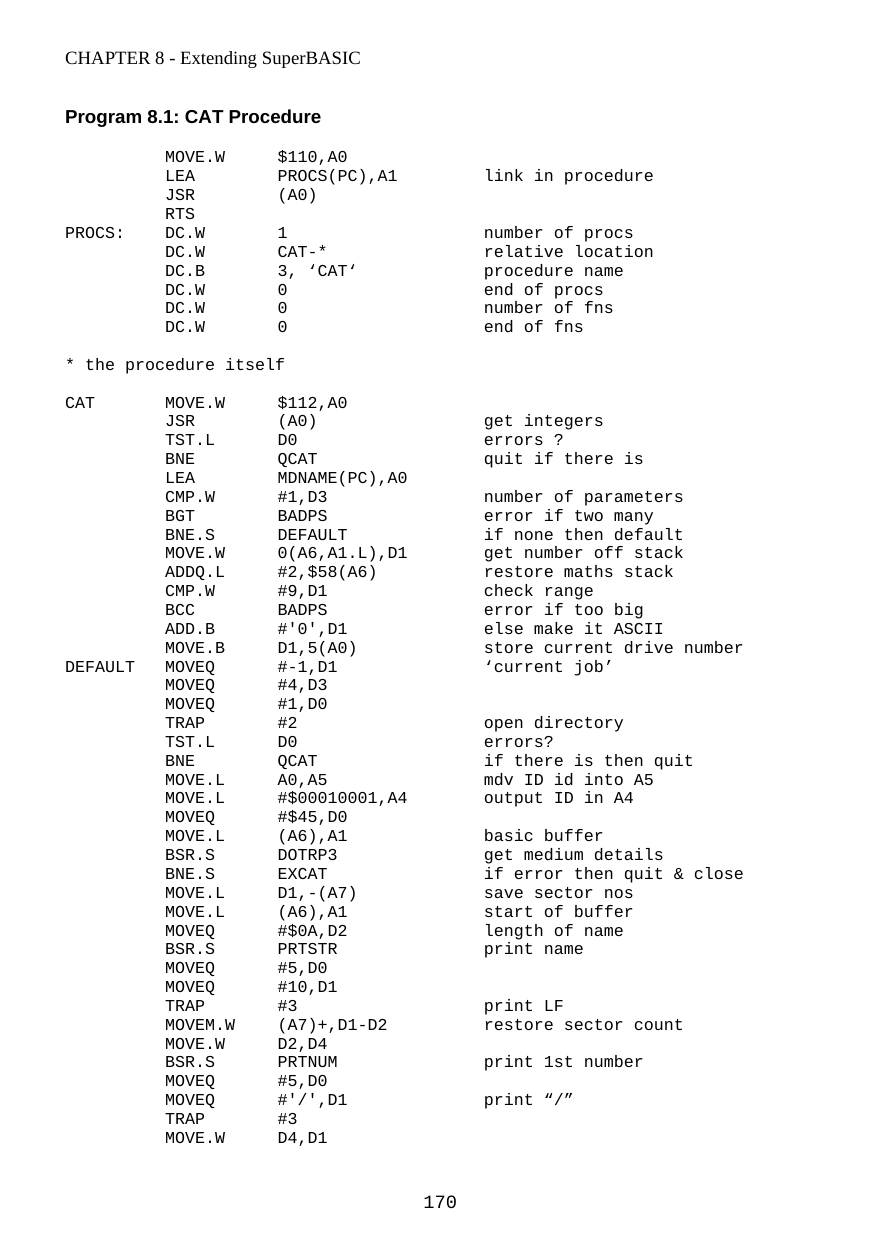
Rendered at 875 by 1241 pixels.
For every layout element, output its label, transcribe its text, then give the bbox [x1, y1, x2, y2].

table_cell get integers [484, 413, 815, 432]
table_cell length of name [484, 922, 815, 941]
table_cell TRAP [165, 715, 277, 733]
table_cell #2,$58(A6) [278, 564, 484, 583]
table_cell PROCS: [65, 225, 165, 243]
table_cell DC.W [165, 300, 277, 319]
table_cell DC.B [165, 262, 277, 281]
table_cell #3 [278, 1111, 484, 1129]
table_cell #3 [278, 998, 484, 1016]
table_cell restore maths stack [484, 564, 815, 583]
table_cell D2,D4 [278, 1035, 484, 1054]
table_cell [484, 677, 815, 696]
table_cell BNE.S [165, 526, 277, 545]
table_cell BNE.S [165, 866, 277, 884]
table_cell 3, ‘CAT‘ [278, 262, 484, 281]
table_cell [65, 903, 165, 922]
table_cell if there is then quit [484, 753, 815, 771]
table_cell BSR.S [165, 941, 277, 960]
table_cell [65, 1111, 165, 1129]
table_cell [65, 847, 165, 866]
table_cell [484, 1035, 815, 1054]
table_cell MOVEQ [165, 809, 277, 828]
table_cell ADDQ.L [165, 564, 277, 583]
table_cell DC.W [165, 243, 277, 262]
table_cell [65, 828, 165, 847]
table_cell [65, 866, 165, 884]
table_cell BADPS [278, 507, 484, 526]
table_cell MOVEQ [165, 1092, 277, 1111]
table_header MOVE.W [165, 149, 277, 168]
table_cell [65, 753, 165, 771]
table_cell [65, 1130, 165, 1148]
table_cell MOVEQ [165, 922, 277, 941]
table_cell BGT [165, 507, 277, 526]
table_cell [484, 187, 815, 206]
table_cell #$45,D0 [278, 809, 484, 828]
table_cell TRAP [165, 1111, 277, 1129]
table_cell TST.L [165, 432, 277, 451]
table_cell print 1st number [484, 1054, 815, 1073]
table_cell 0 [278, 300, 484, 319]
table_cell 0(A6,A1.L),D1 [278, 545, 484, 564]
table_cell CMP.W [165, 489, 277, 507]
table_cell end of fns [484, 319, 815, 338]
table_cell [65, 319, 165, 338]
table_cell [65, 1054, 165, 1073]
table_header [65, 149, 165, 168]
table_cell #1,D0 [278, 696, 484, 715]
table_cell check range [484, 583, 815, 602]
table_cell [65, 564, 165, 583]
table_cell [65, 243, 165, 262]
table_cell A0,A5 [278, 771, 484, 790]
table_cell errors ? [484, 432, 815, 451]
table_cell #2 [278, 715, 484, 733]
table_cell PROCS(PC),A1 [278, 168, 484, 187]
table_cell start of buffer [484, 903, 815, 922]
table_cell 1 [278, 225, 484, 243]
table_cell MOVEQ [165, 658, 277, 677]
table_cell [65, 262, 165, 281]
table_cell [65, 451, 165, 469]
table_cell LEA [165, 168, 277, 187]
table_cell MOVEQ [165, 677, 277, 696]
table_cell [65, 1035, 165, 1054]
table_cell [65, 338, 165, 356]
table_cell MOVEM.W [165, 1016, 277, 1035]
table_cell #'0',D1 [278, 620, 484, 639]
table_cell TRAP [165, 998, 277, 1016]
table_cell [65, 602, 165, 620]
table_cell mdv ID id into A5 [484, 771, 815, 790]
table_cell BCC [165, 602, 277, 620]
table_cell [65, 281, 165, 300]
table_cell save sector nos [484, 884, 815, 903]
table_cell LEA [165, 470, 277, 488]
table_cell D0 [278, 432, 484, 451]
table_cell #'/',D1 [278, 1092, 484, 1111]
table_cell [65, 489, 165, 507]
table_cell [278, 206, 484, 224]
table_cell (A0) [278, 413, 484, 432]
table_cell BSR.S [165, 847, 277, 866]
table_cell get medium details [484, 847, 815, 866]
table_cell #$00010001,A4 [278, 790, 484, 809]
table_cell print name [484, 941, 815, 960]
table_cell ADD.B [165, 620, 277, 639]
table_cell [65, 470, 165, 488]
table_cell [65, 979, 165, 997]
table_cell [484, 696, 815, 715]
table_cell [65, 715, 165, 733]
table_cell MOVE.L [165, 771, 277, 790]
table_cell [65, 941, 165, 960]
table_cell [65, 583, 165, 602]
table_cell error if too big [484, 602, 815, 620]
table_cell [65, 1092, 165, 1111]
table_cell [65, 187, 165, 206]
table_cell [65, 998, 165, 1016]
table_cell error if two many [484, 507, 815, 526]
table_cell [484, 375, 815, 394]
table_cell EXCAT [278, 866, 484, 884]
table_cell (A7)+,D1-D2 [278, 1016, 484, 1035]
table_cell MOVEQ [165, 960, 277, 979]
subtitle Program 8.1: CAT Procedure [65, 106, 815, 128]
table_cell [65, 545, 165, 564]
table_cell JSR [165, 413, 277, 432]
table_cell #1,D3 [278, 489, 484, 507]
table_cell number of procs [484, 225, 815, 243]
table_cell #5,D0 [278, 1073, 484, 1092]
table_cell MOVE.L [165, 903, 277, 922]
table_cell procedure name [484, 262, 815, 281]
table_cell [484, 1073, 815, 1092]
table_cell (A0) [278, 187, 484, 206]
table_cell basic buffer [484, 828, 815, 847]
table_cell if error then quit & close [484, 866, 815, 884]
table_cell number of fns [484, 300, 815, 319]
table_cell MOVE.L [165, 828, 277, 847]
table_cell open directory [484, 715, 815, 733]
table_cell [484, 206, 815, 224]
table_cell RTS [165, 206, 277, 224]
table_cell * the procedure itself [65, 356, 815, 375]
table_cell get number off stack [484, 545, 815, 564]
table_cell DC.W [165, 225, 277, 243]
table_cell print “/” [484, 1092, 815, 1111]
table_cell [165, 375, 277, 394]
table_cell PRTNUM [278, 1054, 484, 1073]
table_cell [65, 1073, 165, 1092]
table_cell [65, 1016, 165, 1035]
table_cell [65, 771, 165, 790]
table_cell [65, 809, 165, 828]
table_cell D0 [278, 734, 484, 752]
table_cell (A6),A1 [278, 903, 484, 922]
table_cell [65, 677, 165, 696]
table_cell link in procedure [484, 168, 815, 187]
table_cell MOVE.W [165, 1035, 277, 1054]
table_header [484, 149, 815, 168]
table_cell 0 [278, 319, 484, 338]
table_cell QCAT [278, 451, 484, 469]
table_cell end of procs [484, 281, 815, 300]
table_cell JSR [165, 187, 277, 206]
table_cell store current drive number [484, 639, 815, 658]
table_cell [484, 338, 815, 356]
table_cell PRTSTR [278, 941, 484, 960]
table_cell #10,D1 [278, 979, 484, 997]
table_cell [65, 790, 165, 809]
table_cell [65, 168, 165, 187]
table_cell output ID in A4 [484, 790, 815, 809]
table_cell MOVE.L [165, 884, 277, 903]
table_cell TST.L [165, 734, 277, 752]
table_cell [65, 960, 165, 979]
table_cell [278, 338, 484, 356]
table_cell relative location [484, 243, 815, 262]
table_cell [484, 960, 815, 979]
table_cell [65, 884, 165, 903]
table_cell DC.W [165, 319, 277, 338]
table_cell #4,D3 [278, 677, 484, 696]
table_cell number of parameters [484, 489, 815, 507]
table_cell BSR.S [165, 1054, 277, 1073]
table_cell MOVEQ [165, 979, 277, 997]
table_cell [65, 734, 165, 752]
table_cell [65, 507, 165, 526]
table_cell 0 [278, 281, 484, 300]
table_cell DEFAULT [65, 658, 165, 677]
table_cell [65, 639, 165, 658]
table_cell BNE [165, 753, 277, 771]
table_cell [65, 696, 165, 715]
table_cell [484, 809, 815, 828]
table_cell D4,D1 [278, 1130, 484, 1148]
table_cell [65, 922, 165, 941]
table_cell MOVE.W [165, 545, 277, 564]
table_cell $112,A0 [278, 394, 484, 413]
table_cell CAT [65, 394, 165, 413]
table_cell BADPS [278, 602, 484, 620]
table_cell [484, 470, 815, 488]
table_cell BNE [165, 451, 277, 469]
table_cell [65, 526, 165, 545]
table_cell restore sector count [484, 1016, 815, 1035]
table_cell [484, 1130, 815, 1148]
table_cell ‘current job’ [484, 658, 815, 677]
table_cell D1,-(A7) [278, 884, 484, 903]
table_cell #9,D1 [278, 583, 484, 602]
table_cell D1,5(A0) [278, 639, 484, 658]
table_cell if none then default [484, 526, 815, 545]
table_cell (A6),A1 [278, 828, 484, 847]
table_cell errors? [484, 734, 815, 752]
table_cell MOVE.L [165, 790, 277, 809]
table_cell [65, 432, 165, 451]
table_cell print LF [484, 998, 815, 1016]
table_cell #5,D0 [278, 960, 484, 979]
table_cell [65, 375, 165, 394]
table_cell MOVE.B [165, 639, 277, 658]
table_cell [278, 375, 484, 394]
table_cell [484, 979, 815, 997]
table_cell #-1,D1 [278, 658, 484, 677]
table_cell MOVEQ [165, 1073, 277, 1092]
table_cell CMP.W [165, 583, 277, 602]
table_cell #$0A,D2 [278, 922, 484, 941]
table_cell [65, 620, 165, 639]
table_cell MOVE.W [165, 1130, 277, 1148]
table_cell DEFAULT [278, 526, 484, 545]
table_cell [65, 206, 165, 224]
table_cell quit if there is [484, 451, 815, 469]
table_cell QCAT [278, 753, 484, 771]
table_cell MOVE.W [165, 394, 277, 413]
table_cell [65, 300, 165, 319]
table_cell [165, 338, 277, 356]
table_header $110,A0 [278, 149, 484, 168]
table_cell DC.W [165, 281, 277, 300]
table_cell DOTRP3 [278, 847, 484, 866]
table_cell [484, 1111, 815, 1129]
table_cell [65, 413, 165, 432]
table_cell MOVEQ [165, 696, 277, 715]
table_cell [484, 394, 815, 413]
table_cell else make it ASCII [484, 620, 815, 639]
table_cell MDNAME(PC),A0 [278, 470, 484, 488]
table_cell CAT-* [278, 243, 484, 262]
